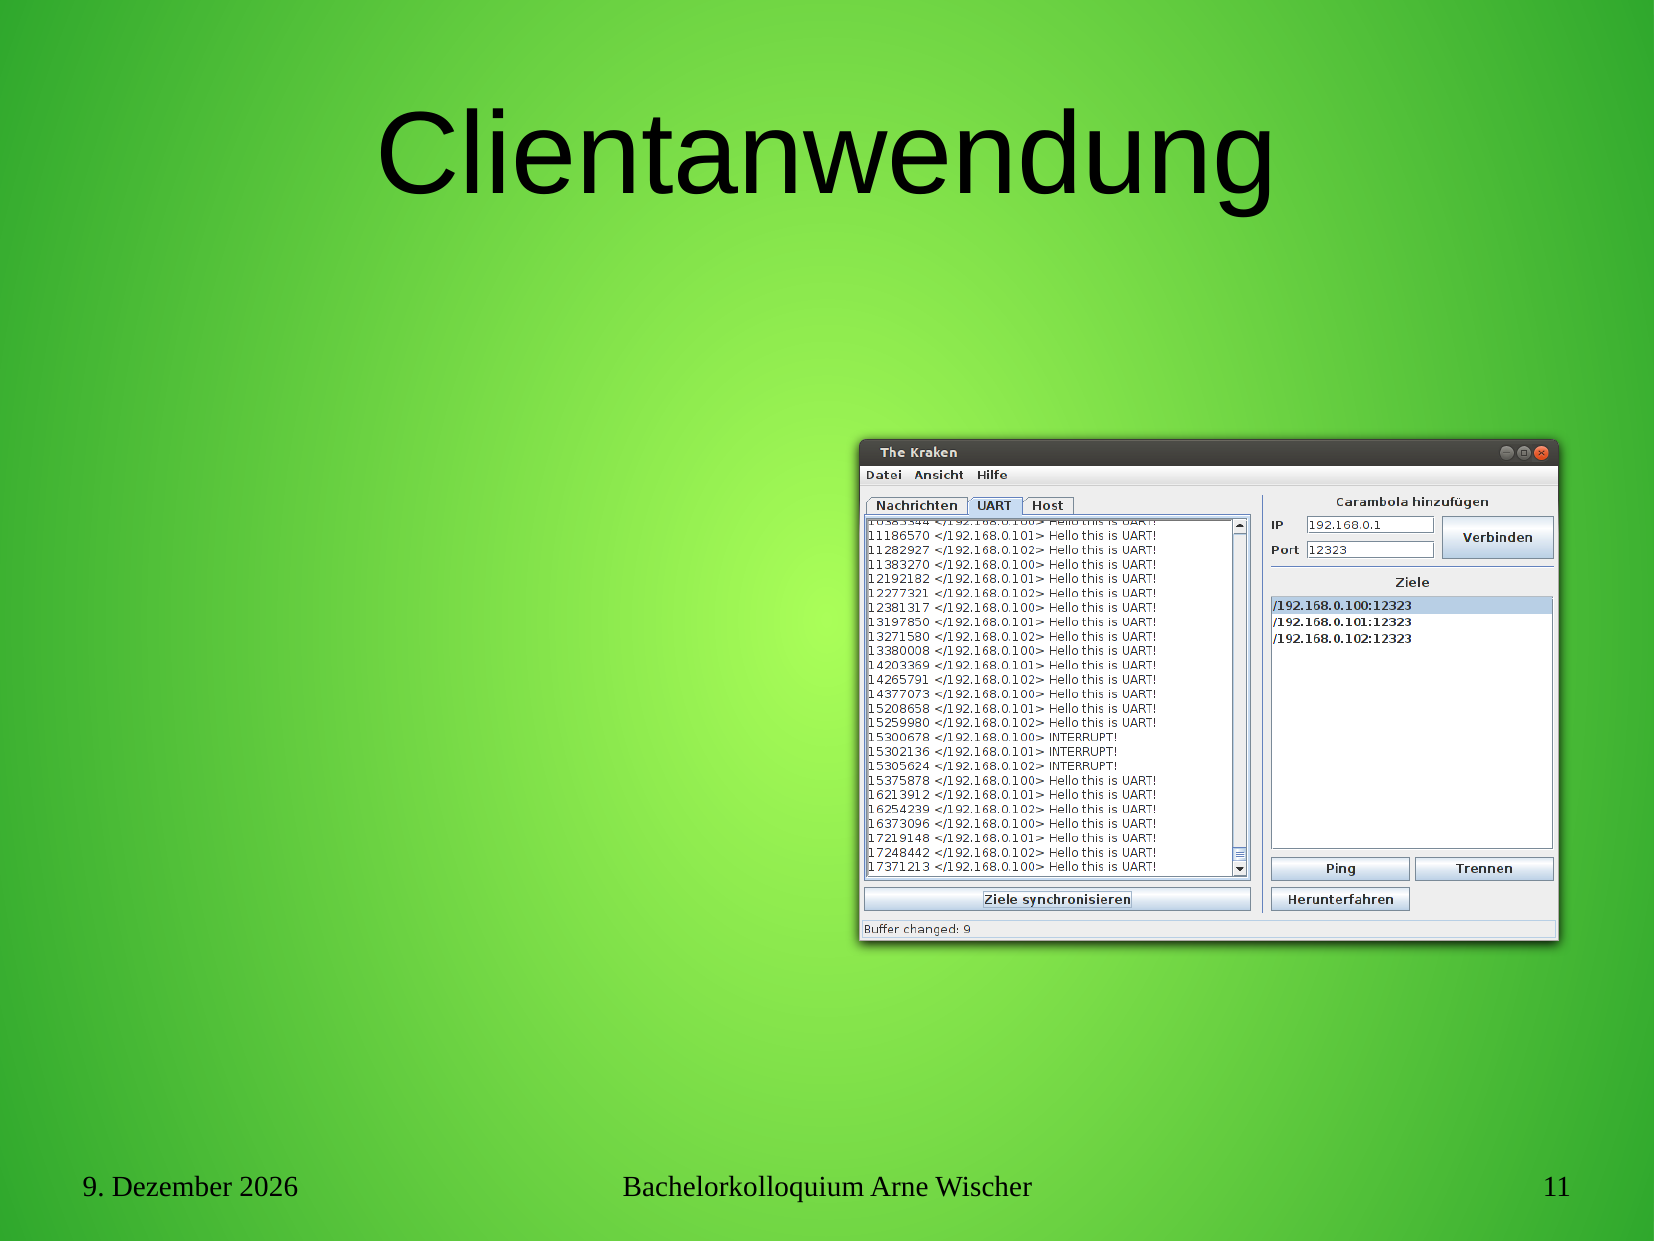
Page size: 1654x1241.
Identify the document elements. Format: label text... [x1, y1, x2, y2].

title Clientanwendung [82, 49, 1571, 257]
picture [845, 428, 1572, 957]
